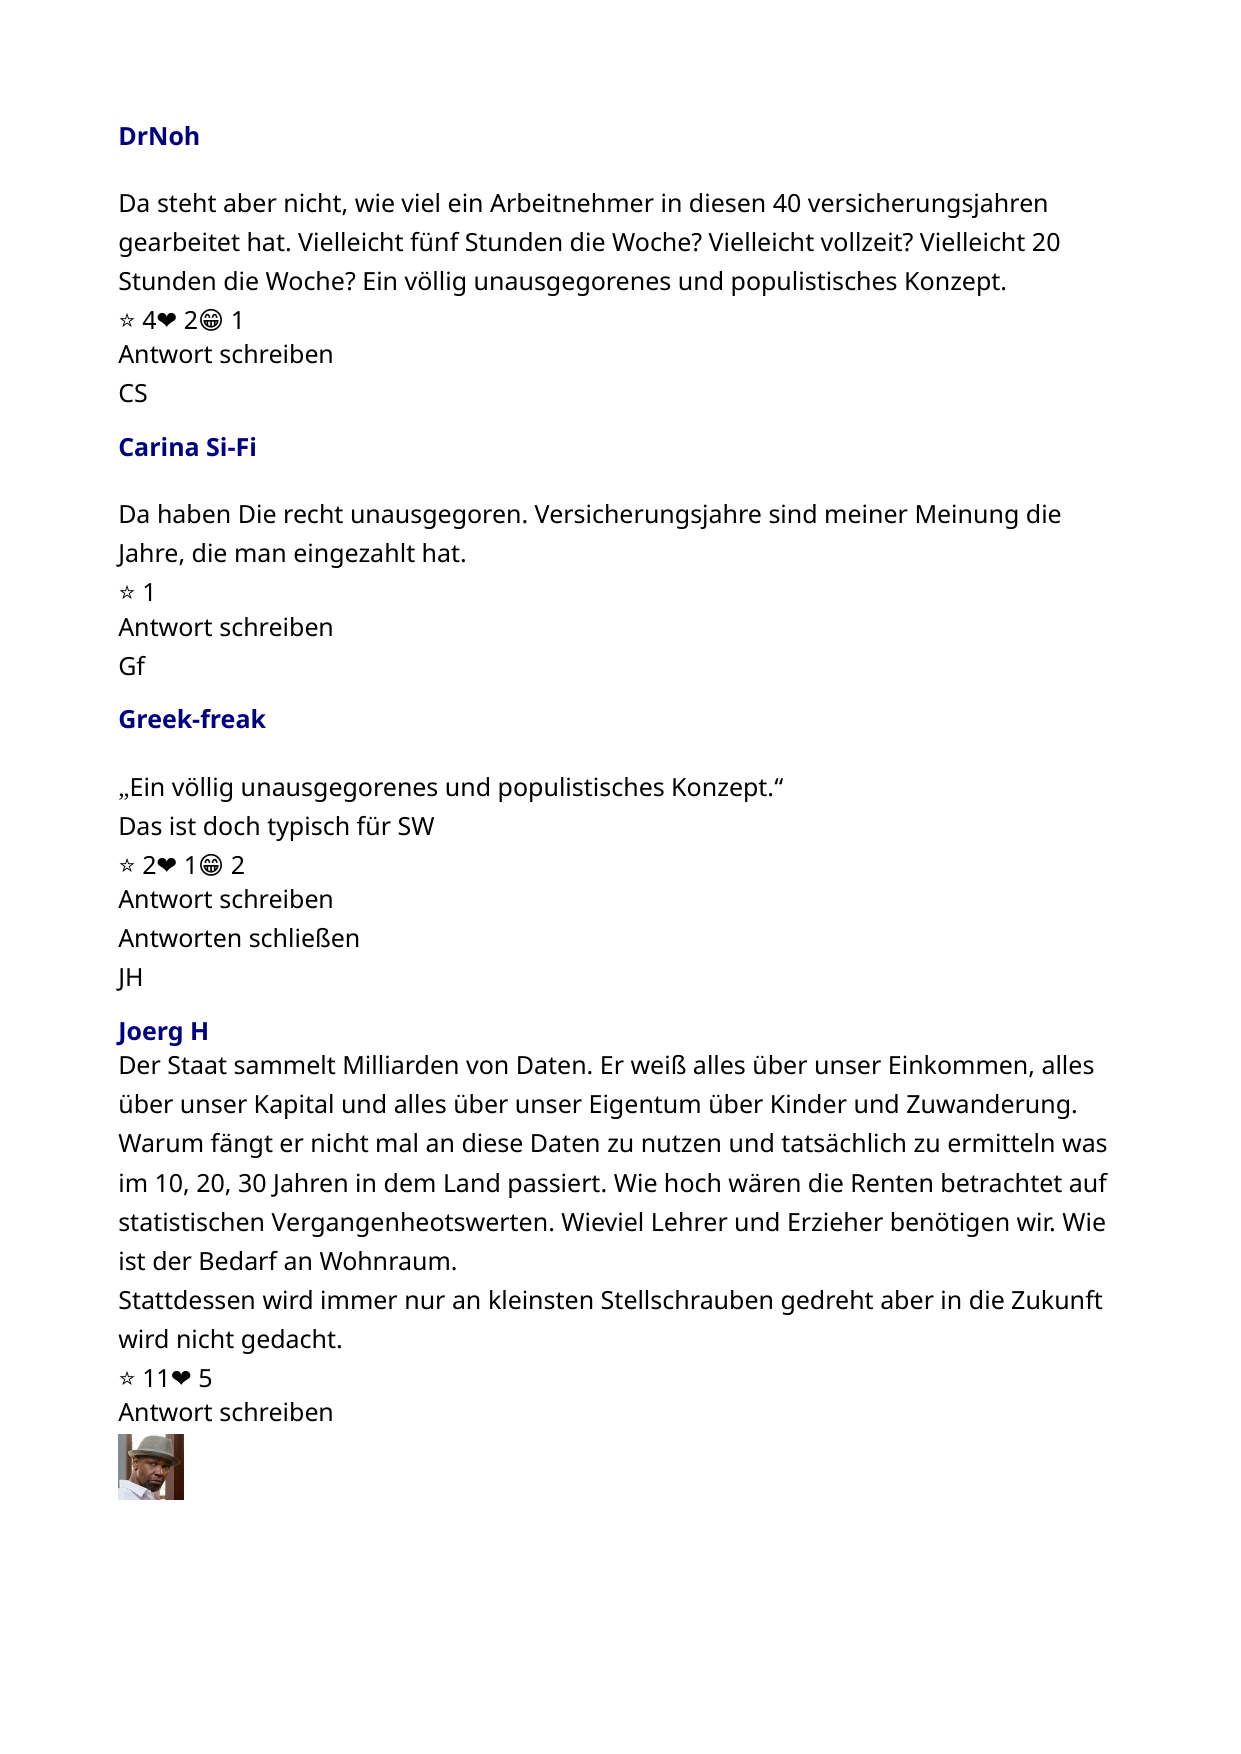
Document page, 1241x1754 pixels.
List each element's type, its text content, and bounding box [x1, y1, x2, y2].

text Antwort schreiben [118, 609, 1122, 643]
text JH [118, 960, 1122, 994]
text Antwort schreiben [118, 882, 1122, 916]
text Antwort schreiben [118, 1395, 1122, 1429]
text Antwort schreiben [118, 337, 1122, 371]
subtitle Carina Si-Fi [118, 430, 1122, 464]
text Da steht aber nicht, wie viel ein Arbeitnehmer in diesen 40 versicherungsjahren gearbeitet hat. Vielleicht fünf Stunden die Woche? Vielleicht vollzeit? Vielleicht 20 Stunden die Woche? Ein völlig unausgegorenes und populistisches Konzept. [118, 185, 1122, 298]
text Das ist doch typisch für SW [118, 808, 1122, 842]
text ⭐️ 4❤️ 2😁 1 [118, 303, 1122, 337]
text „Ein völlig unausgegorenes und populistisches Konzept.“ [118, 769, 1122, 803]
text Warum fängt er nicht mal an diese Daten zu nutzen und tatsächlich zu ermitteln was im 10, 20, 30 Jahren in dem Land passiert. Wie hoch wären die Renten betrachtet auf statistischen Vergangenheotswerten. Wieviel Lehrer und Erzieher benötigen wir. Wie ist der Bedarf an Wohnraum. [118, 1126, 1122, 1278]
text Antworten schließen [118, 921, 1122, 955]
subtitle Joerg H [118, 1014, 1122, 1048]
subtitle Greek-freak [118, 702, 1122, 736]
text Stattdessen wird immer nur an kleinsten Stellschrauben gedreht aber in die Zukunft wird nicht gedacht. [118, 1283, 1122, 1356]
text ⭐️ 2❤️ 1😁 2 [118, 847, 1122, 882]
text ⭐️ 1 [118, 575, 1122, 609]
text ⭐️ 11❤️ 5 [118, 1361, 1122, 1395]
text Da haben Die recht unausgegoren. Versicherungsjahre sind meiner Meinung die Jahre, die man eingezahlt hat. [118, 497, 1122, 570]
subtitle DrNoh [118, 118, 1122, 152]
text Gf [118, 648, 1122, 682]
text Der Staat sammelt Milliarden von Daten. Er weiß alles über unser Einkommen, alles über unser Kapital und alles über unser Eigentum über Kinder und Zuwanderung. [118, 1048, 1122, 1121]
text CS [118, 376, 1122, 410]
picture [118, 1434, 184, 1500]
